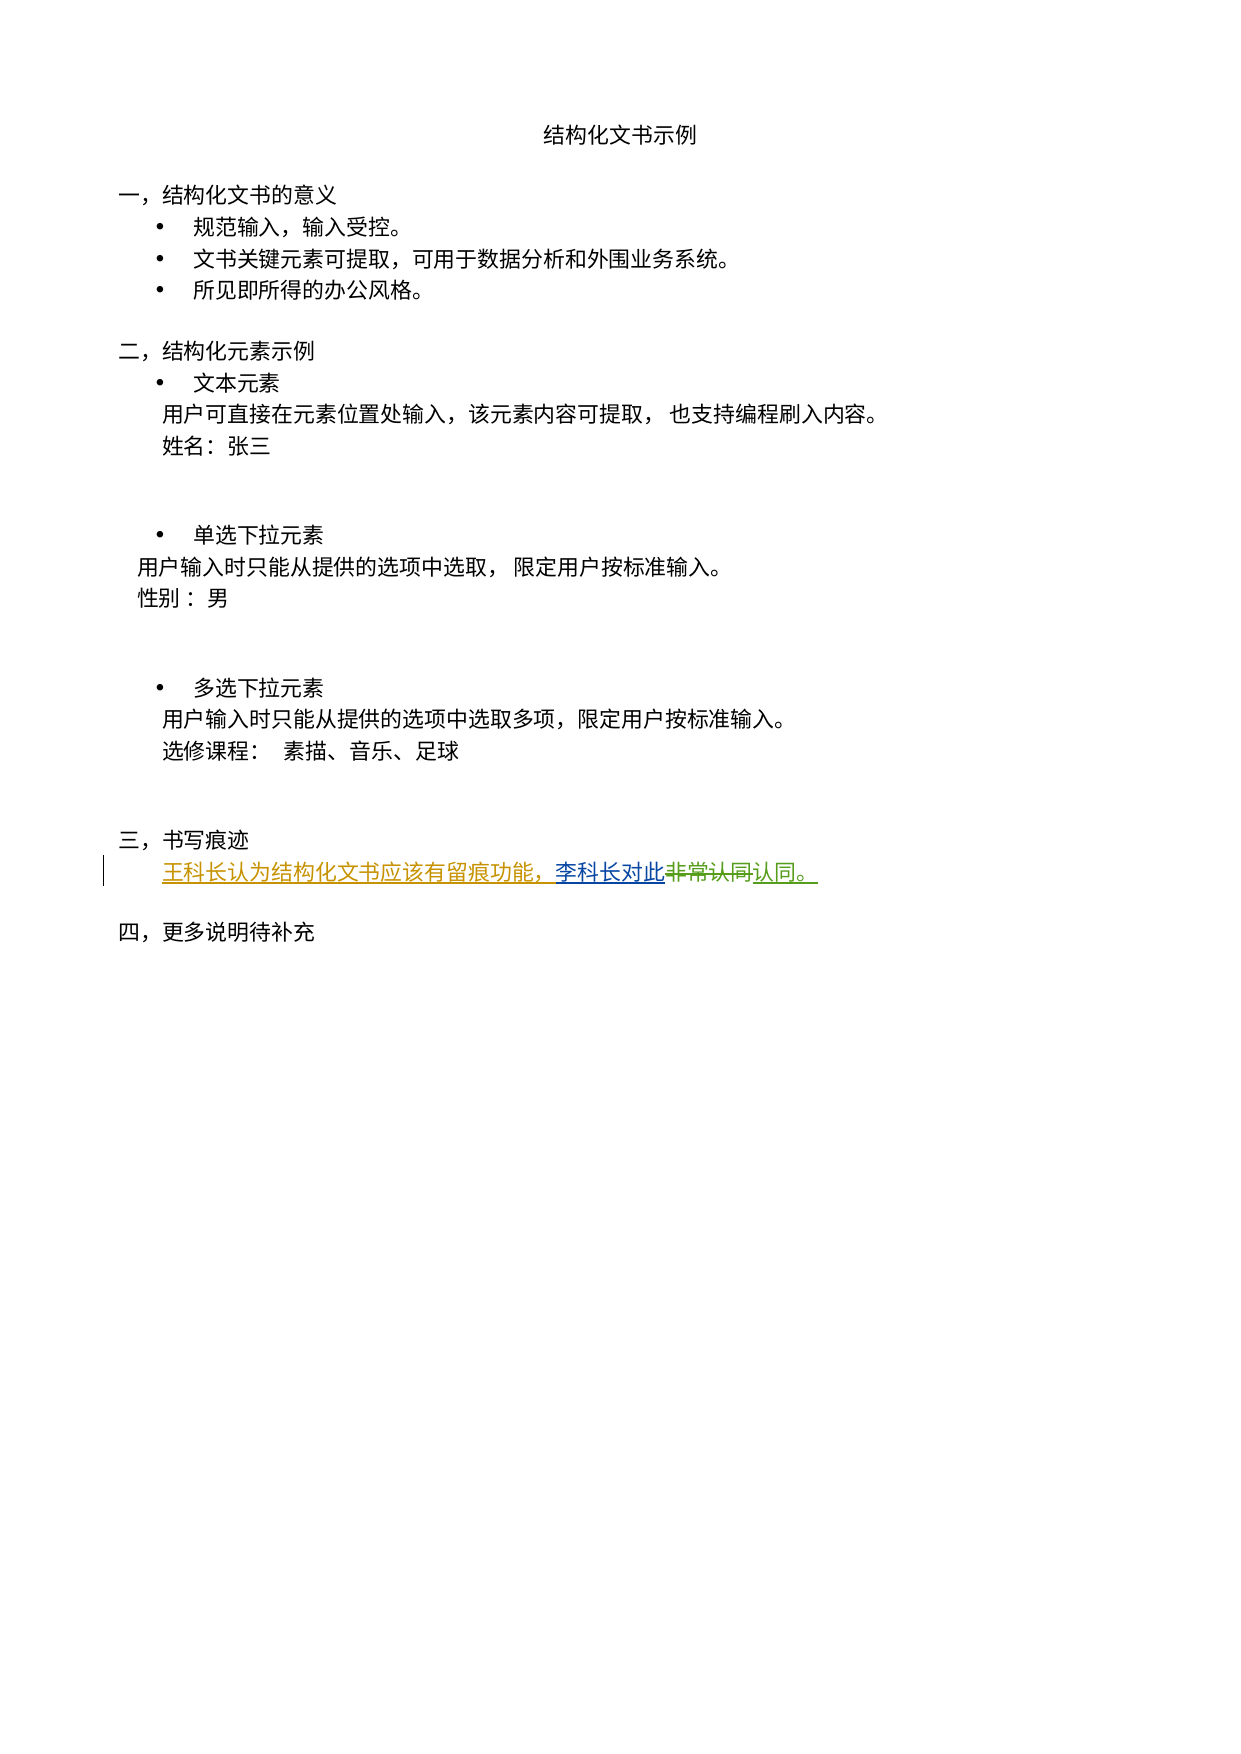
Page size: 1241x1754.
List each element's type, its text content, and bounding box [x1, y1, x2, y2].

text 用户可直接在元素位置处输入，该元素内容可提取， 也支持编程刷入内容。 [118, 397, 1122, 429]
list 所见即所得的办公风格。 [156, 273, 1122, 305]
text 王科长认为结构化文书应该有留痕功能，李科长对此认同。 [118, 855, 1122, 886]
text 用户输入时只能从提供的选项中选取， 限定用户按标准输入。 [118, 550, 1122, 581]
text 姓名：张三 [118, 429, 1122, 461]
text 结构化文书示例 [118, 118, 1122, 150]
text 性别 ：男 [118, 581, 1122, 613]
text 一，结构化文书的意义 [118, 178, 1122, 210]
text 四，更多说明待补充 [118, 915, 1122, 947]
list 规范输入，输入受控。 [156, 210, 1122, 242]
list 单选下拉元素 [156, 518, 1122, 550]
text 三，书写痕迹 [118, 823, 1122, 855]
list 多选下拉元素 [156, 671, 1122, 702]
text 用户输入时只能从提供的选项中选取多项，限定用户按标准输入。 [118, 702, 1122, 734]
list 文本元素 [156, 366, 1122, 397]
text 二，结构化元素示例 [118, 334, 1122, 366]
list 文书关键元素可提取，可用于数据分析和外围业务系统。 [156, 242, 1122, 273]
text 选修课程： 素描、音乐、足球 [118, 734, 1122, 766]
